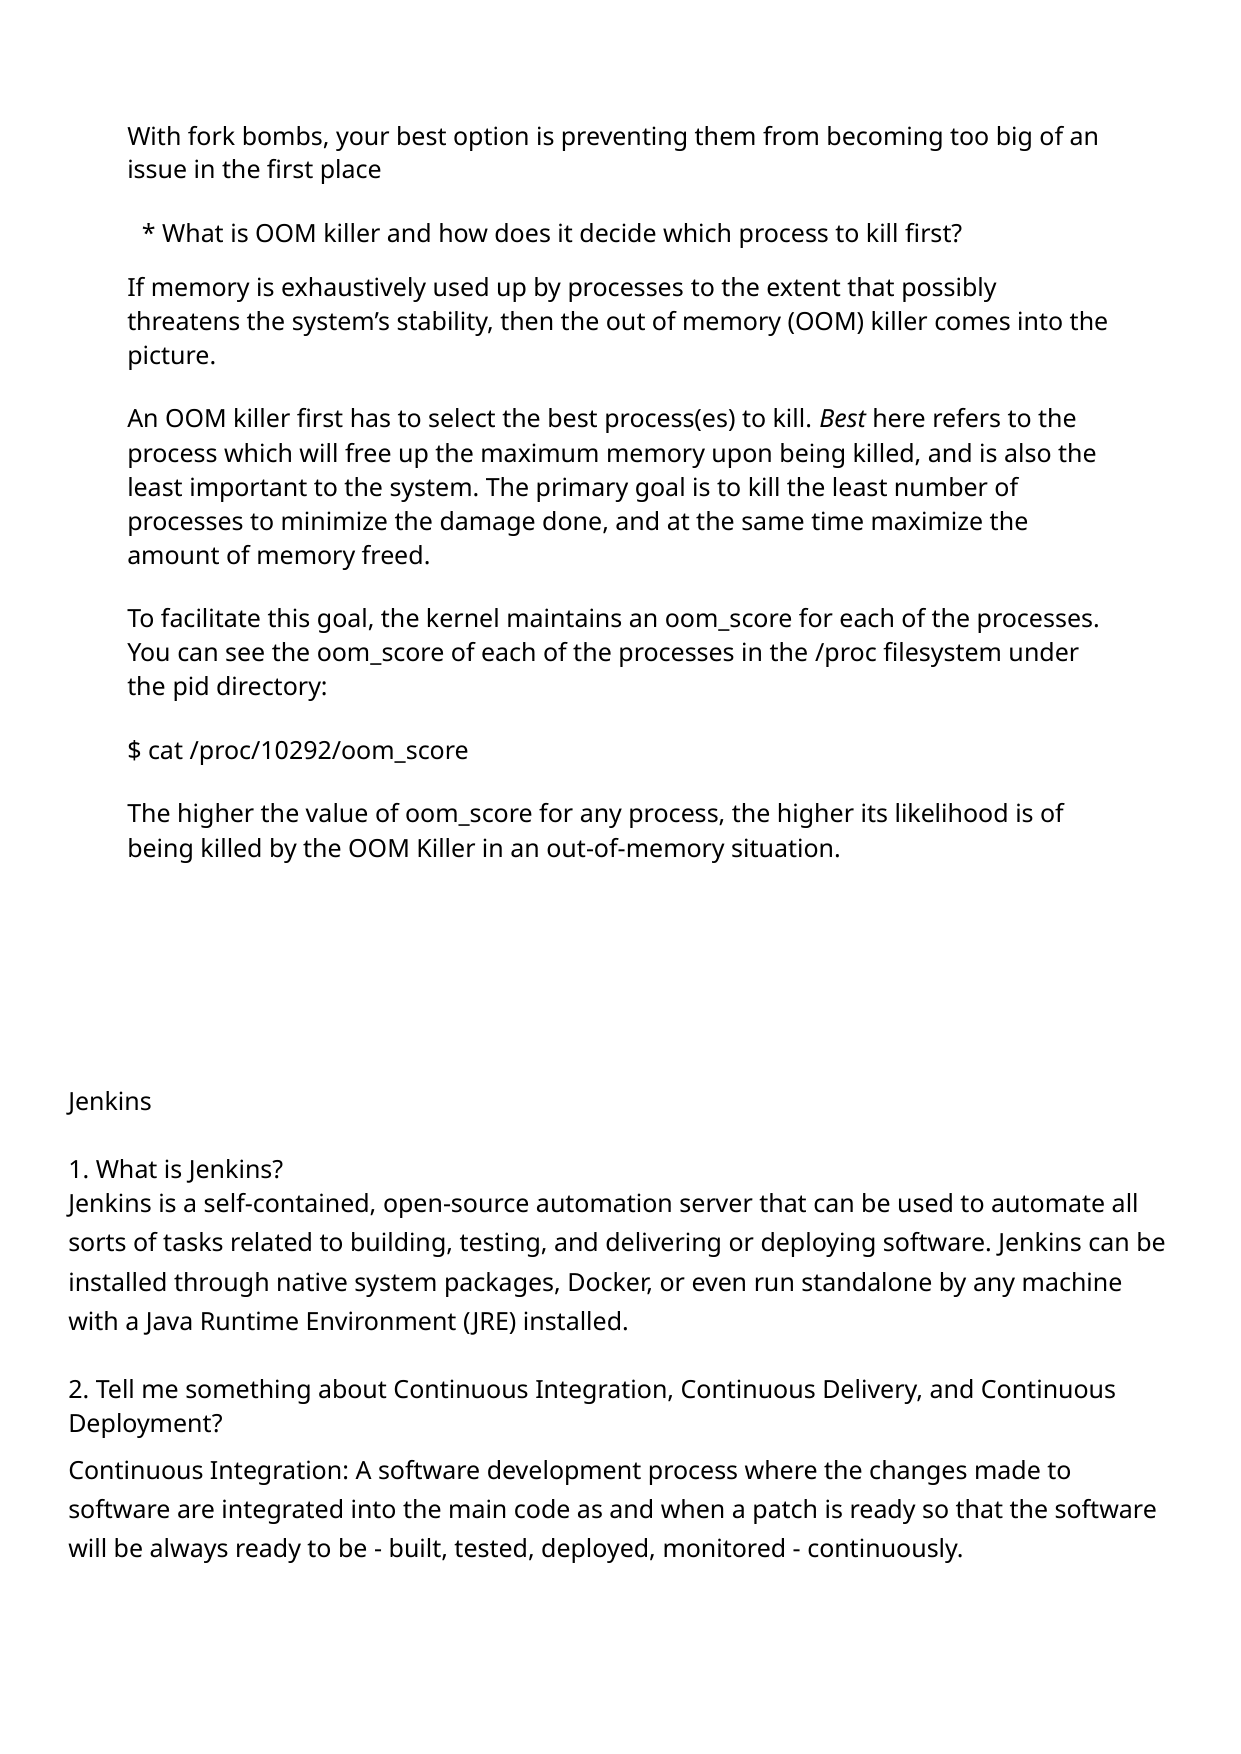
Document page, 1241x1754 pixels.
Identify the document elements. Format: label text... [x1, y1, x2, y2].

text Jenkins is a self-contained, open-source automation server that can be used to automate all sorts of tasks related to building, testing, and delivering or deploying software. Jenkins can be installed through native system packages, Docker, or even run standalone by any machine with a Java Runtime Environment (JRE) installed. [68, 1186, 1173, 1337]
text An OOM killer first has to select the best process(es) to kill. Best here refers to the process which will free up the maximum memory upon being killed, and is also the least important to the system. The primary goal is to kill the least number of processes to minimize the damage done, and at the same time maximize the amount of memory freed. [127, 401, 1114, 571]
text Continuous Integration: A software development process where the changes made to software are integrated into the main code as and when a patch is ready so that the software will be always ready to be - built, tested, deployed, monitored - continuously. [68, 1452, 1173, 1565]
text The higher the value of oom_score for any process, the higher its likelihood is of being killed by the OOM Killer in an out-of-memory situation. [127, 796, 1114, 864]
text Jenkins [68, 1084, 1173, 1118]
subtitle 2. Tell me something about Continuous Integration, Continuous Delivery, and Continuous Deployment? [68, 1372, 1173, 1440]
text With fork bombs, your best option is preventing them from becoming too big of an issue in the first place [127, 118, 1114, 186]
text 1. What is Jenkins? [68, 1152, 1173, 1186]
list * What is OOM killer and how does it decide which process to kill first? [112, 216, 1173, 250]
text If memory is exhaustively used up by processes to the extent that possibly threatens the system’s stability, then the out of memory (OOM) killer comes into the picture. [127, 269, 1114, 372]
text To facilitate this goal, the kernel maintains an oom_score for each of the processes. You can see the oom_score of each of the processes in the /proc filesystem under the pid directory: [127, 601, 1114, 703]
text $ cat /proc/10292/oom_score [127, 733, 1114, 767]
